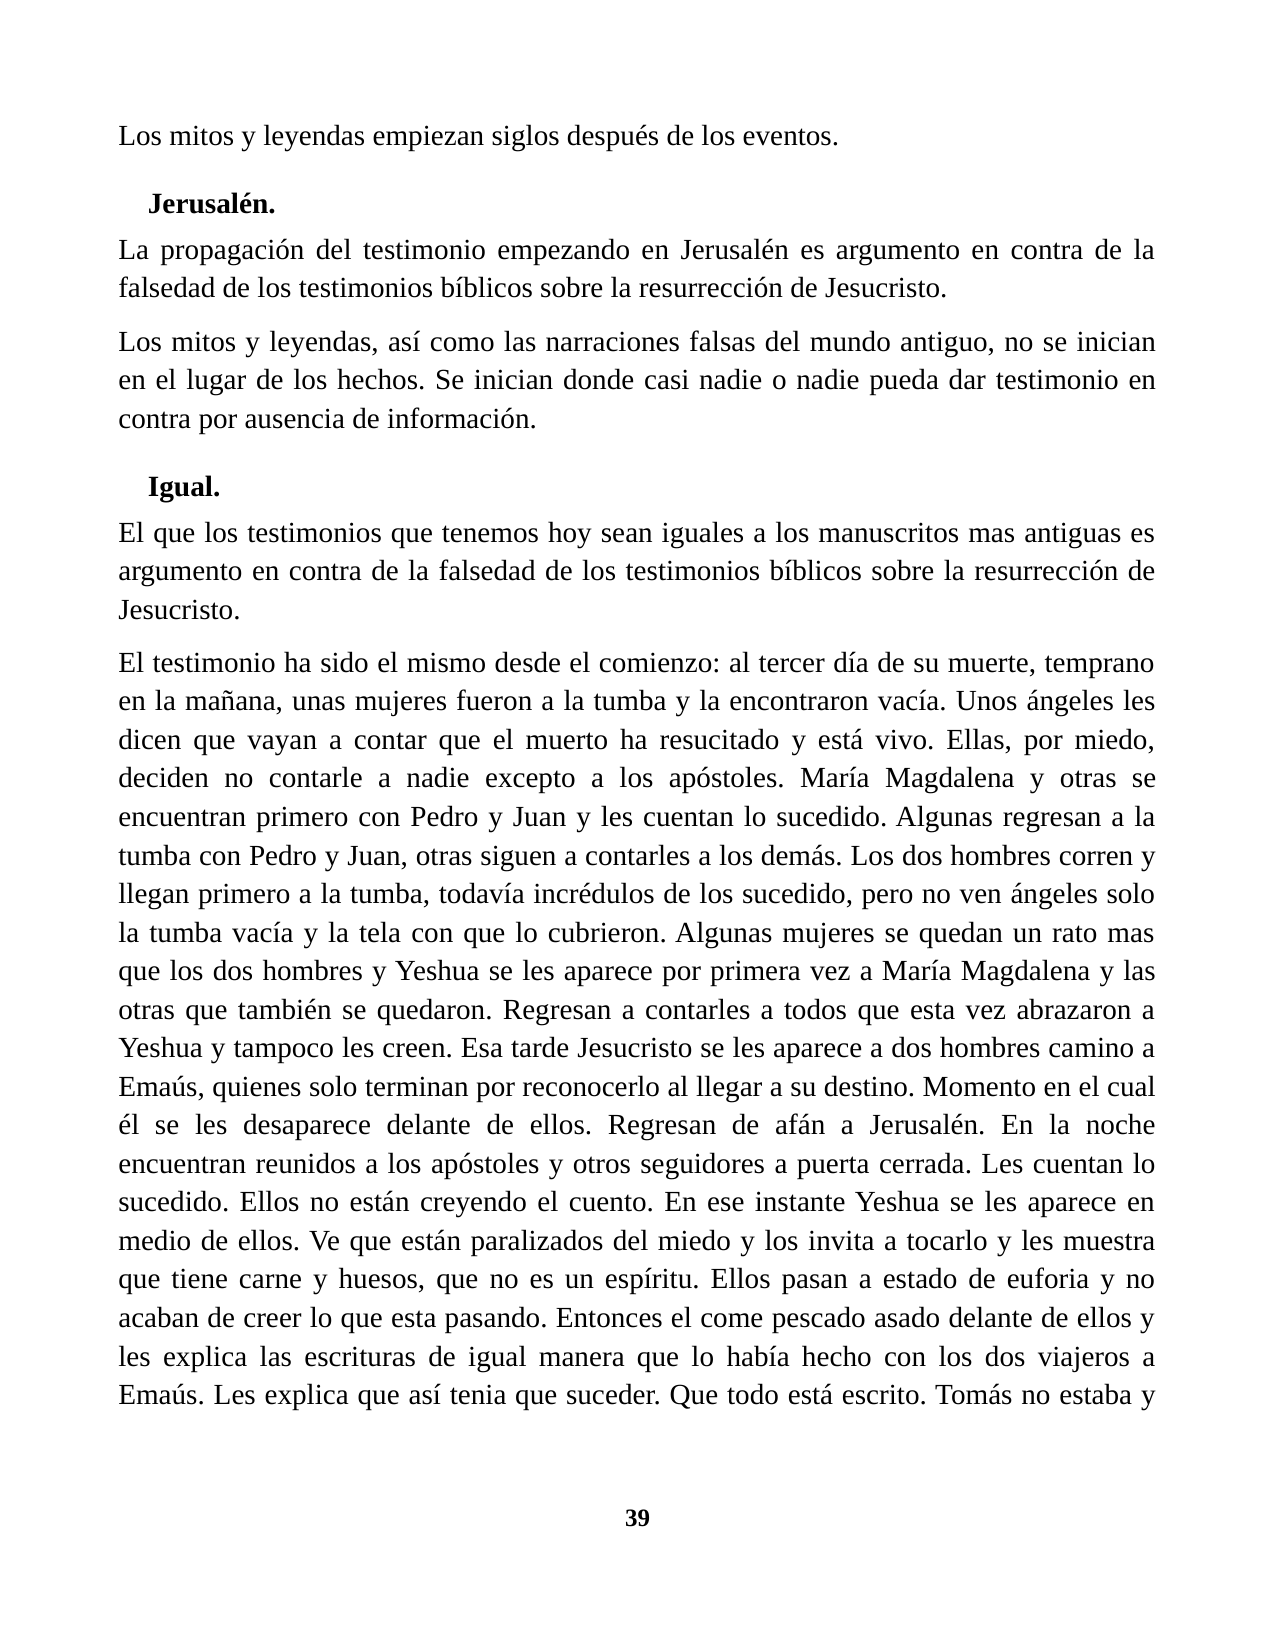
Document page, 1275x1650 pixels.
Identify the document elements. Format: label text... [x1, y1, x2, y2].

subtitle Jerusalén. [148, 186, 1157, 219]
subtitle Igual. [148, 468, 1157, 502]
text El que los testimonios que tenemos hoy sean iguales a los manuscritos mas antiguas es argumento en contra de la falsedad de los testimonios bíblicos sobre la resurrección de Jesucristo. [118, 515, 1157, 625]
text El testimonio ha sido el mismo desde el comienzo: al tercer día de su muerte, temprano en la mañana, unas mujeres fueron a la tumba y la encontraron vacía. Unos ángeles les dicen que vayan a contar que el muerto ha resucitado y está vivo. Ellas, por miedo, deciden no contarle a nadie excepto a los apóstoles. María Magdalena y otras se encuentran primero con Pedro y Juan y les cuentan lo sucedido. Algunas regresan a la tumba con Pedro y Juan, otras siguen a contarles a los demás. Los dos hombres corren y llegan primero a la tumba, todavía incrédulos de los sucedido, pero no ven ángeles solo la tumba vacía y la tela con que lo cubrieron. Algunas mujeres se quedan un rato mas que los dos hombres y Yeshua se les aparece por primera vez a María Magdalena y las otras que también se quedaron. Regresan a contarles a todos que esta vez abrazaron a Yeshua y tampoco les creen. Esa tarde Jesucristo se les aparece a dos hombres camino a Emaús, quienes solo terminan por reconocerlo al llegar a su destino. Momento en el cual él se les desaparece delante de ellos. Regresan de afán a Jerusalén. En la noche encuentran reunidos a los apóstoles y otros seguidores a puerta cerrada. Les cuentan lo sucedido. Ellos no están creyendo el cuento. En ese instante Yeshua se les aparece en medio de ellos. Ve que están paralizados del miedo y los invita a tocarlo y les muestra que tiene carne y huesos, que no es un espíritu. Ellos pasan a estado de euforia y no acaban de creer lo que esta pasando. Entonces el come pescado asado delante de ellos y les explica las escrituras de igual manera que lo había hecho con los dos viajeros a Emaús. Les explica que así tenia que suceder. Que todo está escrito. Tomás no estaba y [118, 645, 1157, 1411]
text Los mitos y leyendas, así como las narraciones falsas del mundo antiguo, no se inician en el lugar de los hechos. Se inician donde casi nadie o nadie pueda dar testimonio en contra por ausencia de información. [118, 324, 1157, 434]
text La propagación del testimonio empezando en Jerusalén es argumento en contra de la falsedad de los testimonios bíblicos sobre la resurrección de Jesucristo. [118, 232, 1157, 304]
text Los mitos y leyendas empiezan siglos después de los eventos. [118, 118, 1157, 152]
